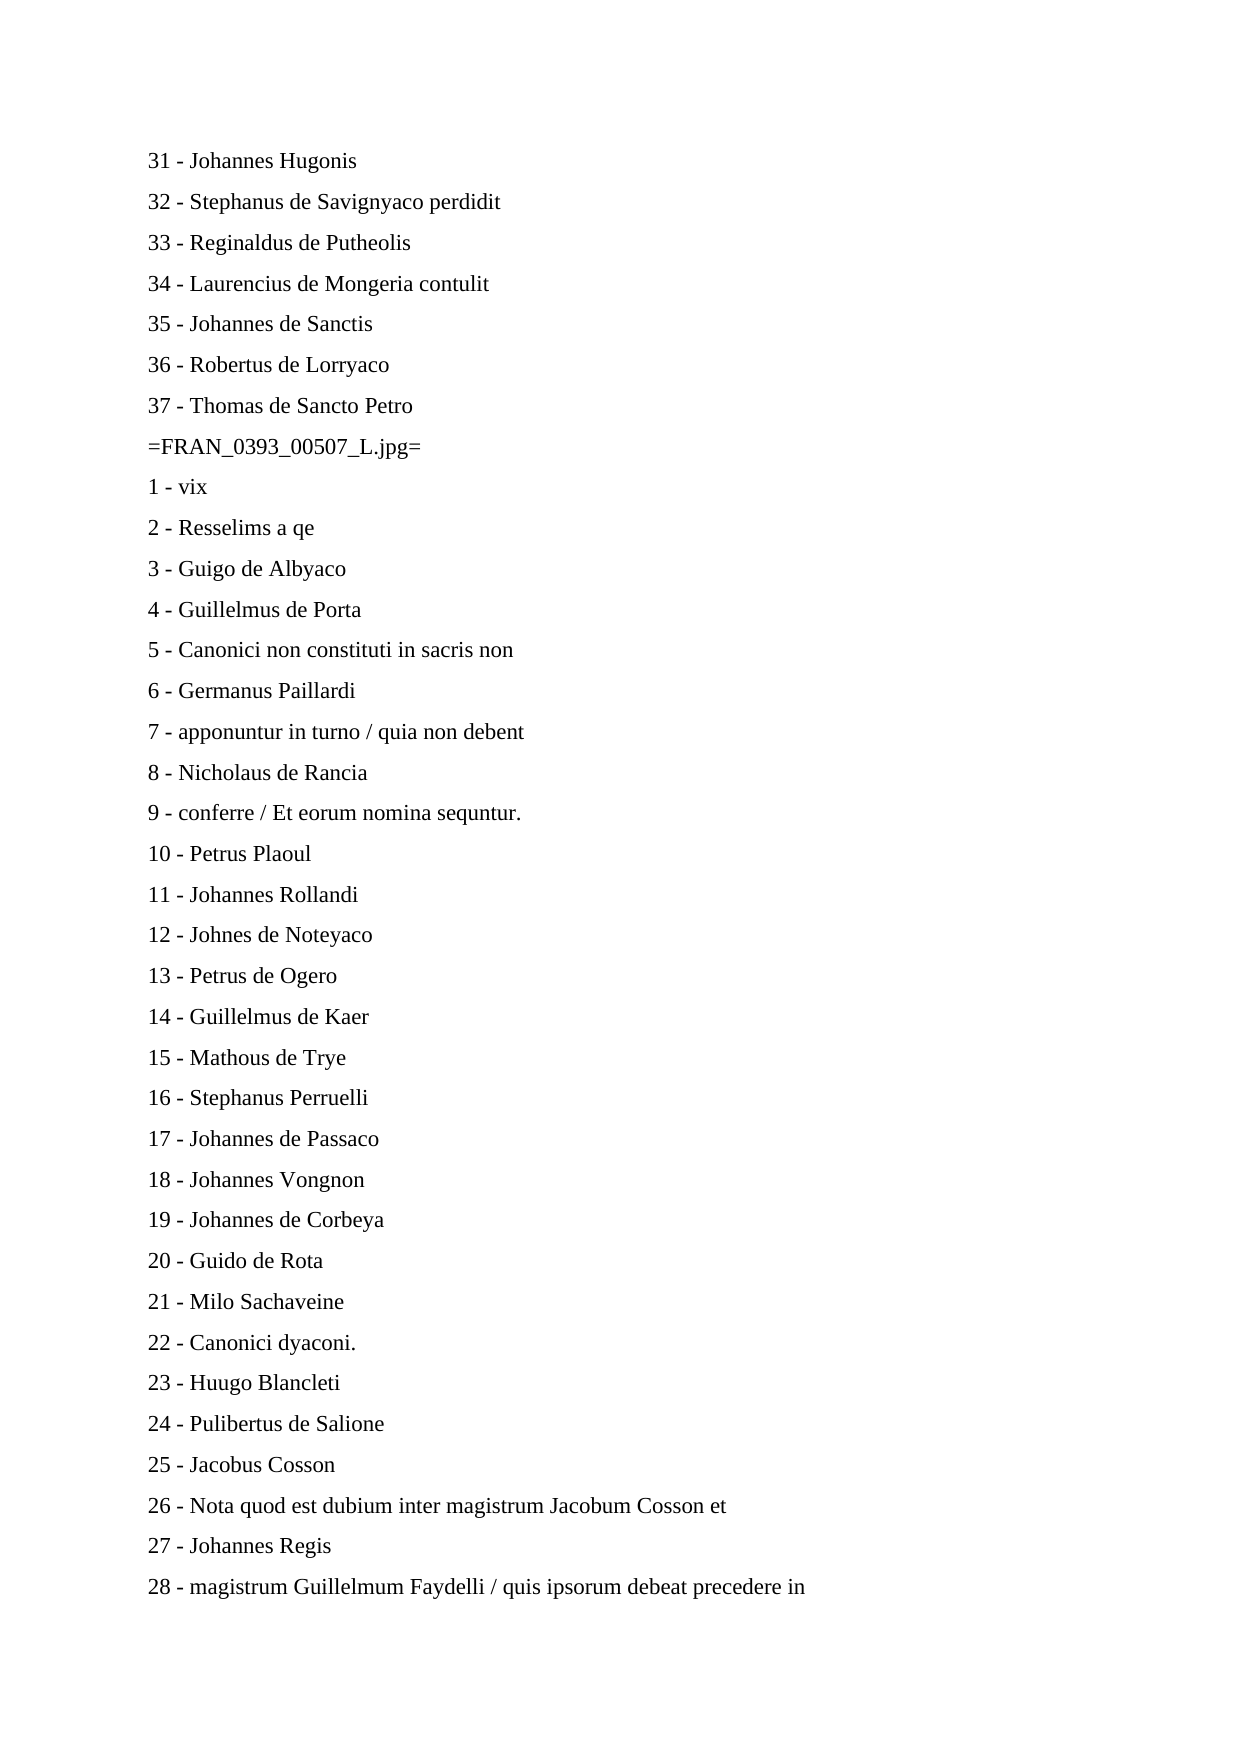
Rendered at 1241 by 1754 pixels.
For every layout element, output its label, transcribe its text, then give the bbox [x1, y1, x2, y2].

text 7 - apponuntur in turno / quia non debent [148, 718, 1093, 744]
text 21 - Milo Sachaveine [148, 1288, 1093, 1314]
text 4 - Guillelmus de Porta [148, 596, 1093, 622]
text 35 - Johannes de Sanctis [148, 311, 1093, 337]
text 23 - Huugo Blancleti [148, 1369, 1093, 1396]
text 17 - Johannes de Passaco [148, 1125, 1093, 1151]
text 25 - Jacobus Cosson [148, 1451, 1093, 1477]
text 24 - Pulibertus de Salione [148, 1410, 1093, 1437]
text 20 - Guido de Rota [148, 1247, 1093, 1274]
text 11 - Johannes Rollandi [148, 881, 1093, 907]
text 19 - Johannes de Corbeya [148, 1207, 1093, 1233]
text 15 - Mathous de Trye [148, 1044, 1093, 1070]
text 10 - Petrus Plaoul [148, 840, 1093, 866]
text 6 - Germanus Paillardi [148, 677, 1093, 703]
text 2 - Resselims a qe [148, 514, 1093, 541]
text 1 - vix [148, 473, 1093, 500]
text 26 - Nota quod est dubium inter magistrum Jacobum Cosson et [148, 1492, 1093, 1518]
text 34 - Laurencius de Mongeria contulit [148, 270, 1093, 296]
text 37 - Thomas de Sancto Petro [148, 392, 1093, 418]
text 3 - Guigo de Albyaco [148, 555, 1093, 581]
text 8 - Nicholaus de Rancia [148, 758, 1093, 785]
text =FRAN_0393_00507_L.jpg= [148, 433, 1093, 459]
text 13 - Petrus de Ogero [148, 962, 1093, 988]
text 14 - Guillelmus de Kaer [148, 1003, 1093, 1029]
text 22 - Canonici dyaconi. [148, 1329, 1093, 1355]
text 32 - Stephanus de Savignyaco perdidit [148, 188, 1093, 215]
text 28 - magistrum Guillelmum Faydelli / quis ipsorum debeat precedere in [148, 1573, 1093, 1599]
text 33 - Reginaldus de Putheolis [148, 229, 1093, 255]
text 31 - Johannes Hugonis [148, 148, 1093, 174]
text 16 - Stephanus Perruelli [148, 1084, 1093, 1111]
text 36 - Robertus de Lorryaco [148, 351, 1093, 378]
text 27 - Johannes Regis [148, 1532, 1093, 1559]
text 12 - Johnes de Noteyaco [148, 921, 1093, 948]
text 18 - Johannes Vongnon [148, 1166, 1093, 1192]
text 9 - conferre / Et eorum nomina sequntur. [148, 799, 1093, 826]
text 5 - Canonici non constituti in sacris non [148, 636, 1093, 663]
